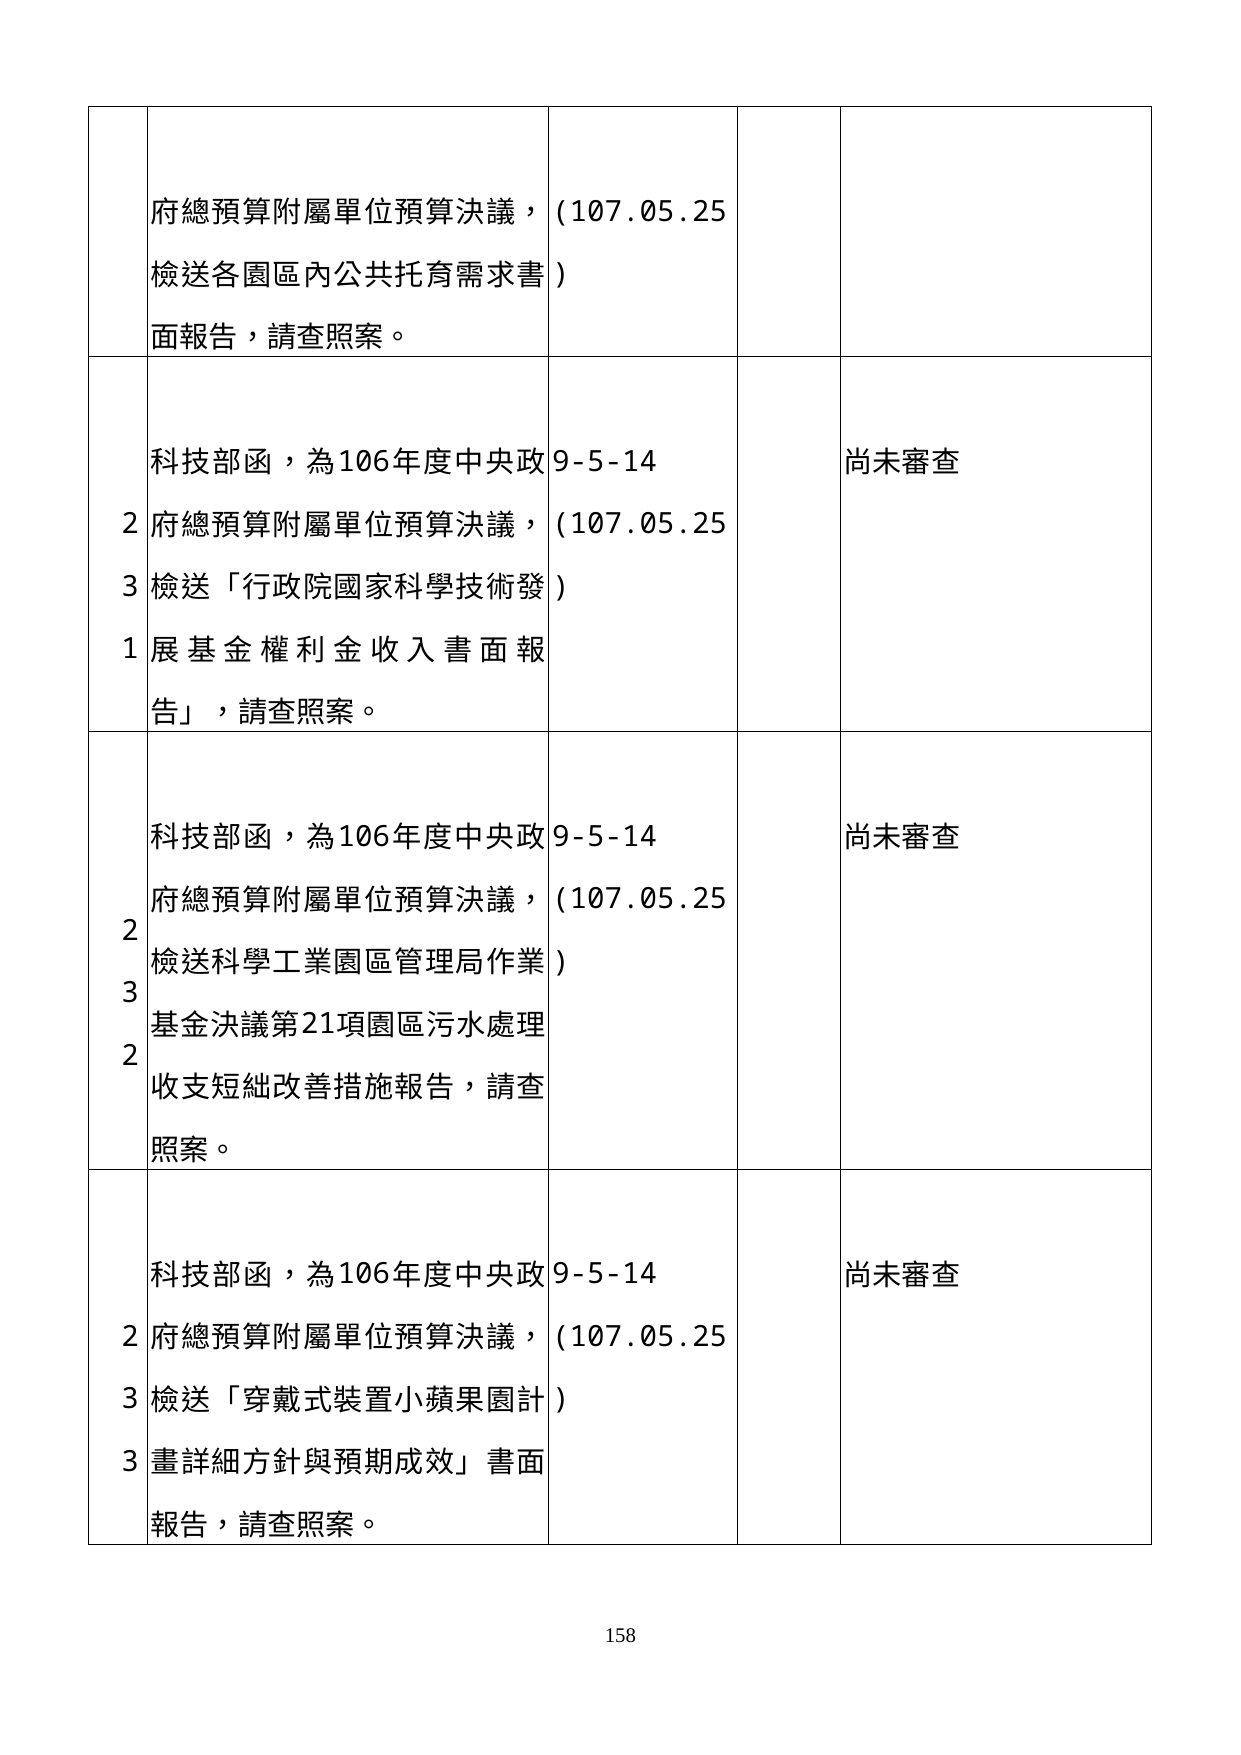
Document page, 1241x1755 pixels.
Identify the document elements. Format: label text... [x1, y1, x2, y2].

table_cell 府總預算附屬單位預算決議，檢送各園區內公共托育需求書面報告，請查照案。 [148, 107, 548, 356]
table_cell 9-5-14 (107.05.25) [549, 1170, 737, 1543]
table_cell [841, 107, 1151, 356]
table_cell [738, 1170, 840, 1543]
table_cell 9-5-14 (107.05.25) [549, 357, 737, 731]
table_cell 尚未審查 [841, 357, 1151, 731]
table_cell [89, 357, 147, 731]
table_cell 尚未審查 [841, 1170, 1151, 1543]
table_cell 科技部函，為106年度中央政府總預算附屬單位預算決議，檢送科學工業園區管理局作業基金決議第21項園區污水處理收支短絀改善措施報告，請查照案。 [148, 732, 548, 1168]
table_cell (107.05.25) [549, 107, 737, 356]
table_cell 尚未審查 [841, 732, 1151, 1168]
table_cell 科技部函，為106年度中央政府總預算附屬單位預算決議，檢送「穿戴式裝置小蘋果園計畫詳細方針與預期成效」書面報告，請查照案。 [148, 1170, 548, 1543]
table_cell 科技部函，為106年度中央政府總預算附屬單位預算決議，檢送「行政院國家科學技術發展基金權利金收入書面報告」，請查照案。 [148, 357, 548, 731]
table_cell [89, 107, 147, 356]
table_cell [89, 732, 147, 1168]
table_cell [738, 357, 840, 731]
table_cell 9-5-14 (107.05.25) [549, 732, 737, 1168]
table_cell [738, 732, 840, 1168]
table_cell [738, 107, 840, 356]
table_cell [89, 1170, 147, 1543]
